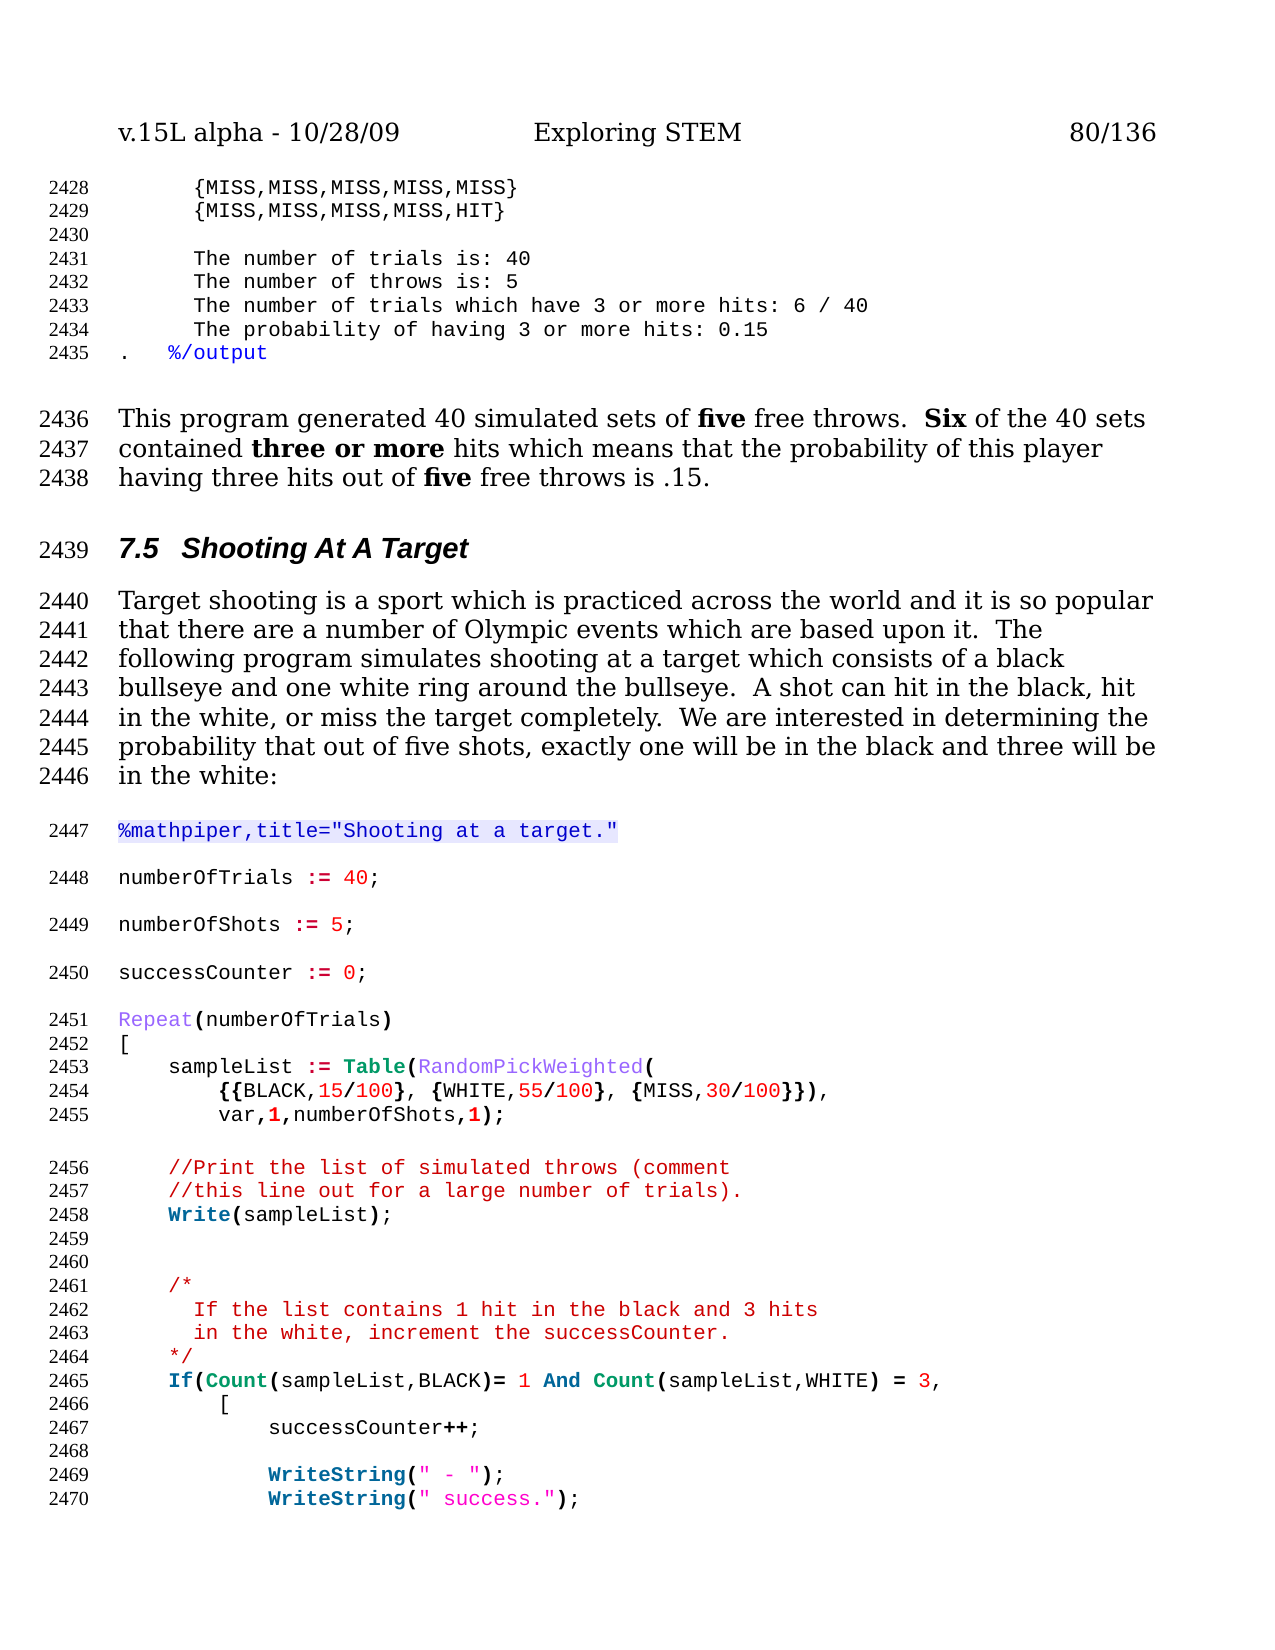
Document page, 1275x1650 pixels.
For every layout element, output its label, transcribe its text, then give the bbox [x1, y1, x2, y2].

text successCounter := 0; [118, 962, 1157, 985]
text var,1,numberOfShots,1); [118, 1104, 1157, 1127]
text WriteString(" - "); [118, 1464, 1157, 1488]
text numberOfShots := 5; [118, 914, 1157, 938]
text //Print the list of simulated throws (comment [118, 1157, 1157, 1180]
text . %/output [118, 342, 1157, 366]
text The probability of having 3 or more hits: 0.15 [118, 319, 1157, 342]
text Repeat(numberOfTrials) [118, 1009, 1157, 1033]
text This program generated 40 simulated sets of five free throws. Six of the 40 sets contained three or more hits which means that the probability of this player having three hits out of five free throws is .15. [118, 404, 1157, 492]
text */ [118, 1346, 1157, 1369]
text {{BLACK,15/100}, {WHITE,55/100}, {MISS,30/100}}), [118, 1080, 1157, 1104]
text in the white, increment the successCounter. [118, 1322, 1157, 1346]
text sampleList := Table(RandomPickWeighted( [118, 1056, 1157, 1080]
text If(Count(sampleList,BLACK)= 1 And Count(sampleList,WHITE) = 3, [118, 1369, 1157, 1393]
text If the list contains 1 hit in the black and 3 hits [118, 1299, 1157, 1322]
text [ [118, 1033, 1157, 1056]
text The number of trials which have 3 or more hits: 6 / 40 [118, 295, 1157, 319]
text successCounter++; [118, 1417, 1157, 1441]
text //this line out for a large number of trials). [118, 1180, 1157, 1204]
text %mathpiper,title="Shooting at a target." [118, 820, 1157, 843]
text The number of throws is: 5 [118, 271, 1157, 295]
text WriteString(" success."); [118, 1488, 1157, 1511]
text [ [118, 1393, 1157, 1417]
text /* [118, 1275, 1157, 1299]
text {MISS,MISS,MISS,MISS,MISS} [118, 177, 1157, 200]
text numberOfTrials := 40; [118, 867, 1157, 891]
text Target shooting is a sport which is practiced across the world and it is so popular that there are a number of Olympic events which are based upon it. The following program simulates shooting at a target which consists of a black bullseye and one white ring around the bullseye. A shot can hit in the black, hit in the white, or miss the target completely. We are interested in determining the probability that out of five shots, exactly one will be in the black and three will be in the white: [118, 586, 1157, 790]
text Write(sampleList); [118, 1204, 1157, 1228]
subtitle Shooting At A Target [118, 532, 1157, 565]
text The number of trials is: 40 [118, 248, 1157, 271]
text {MISS,MISS,MISS,MISS,HIT} [118, 200, 1157, 224]
